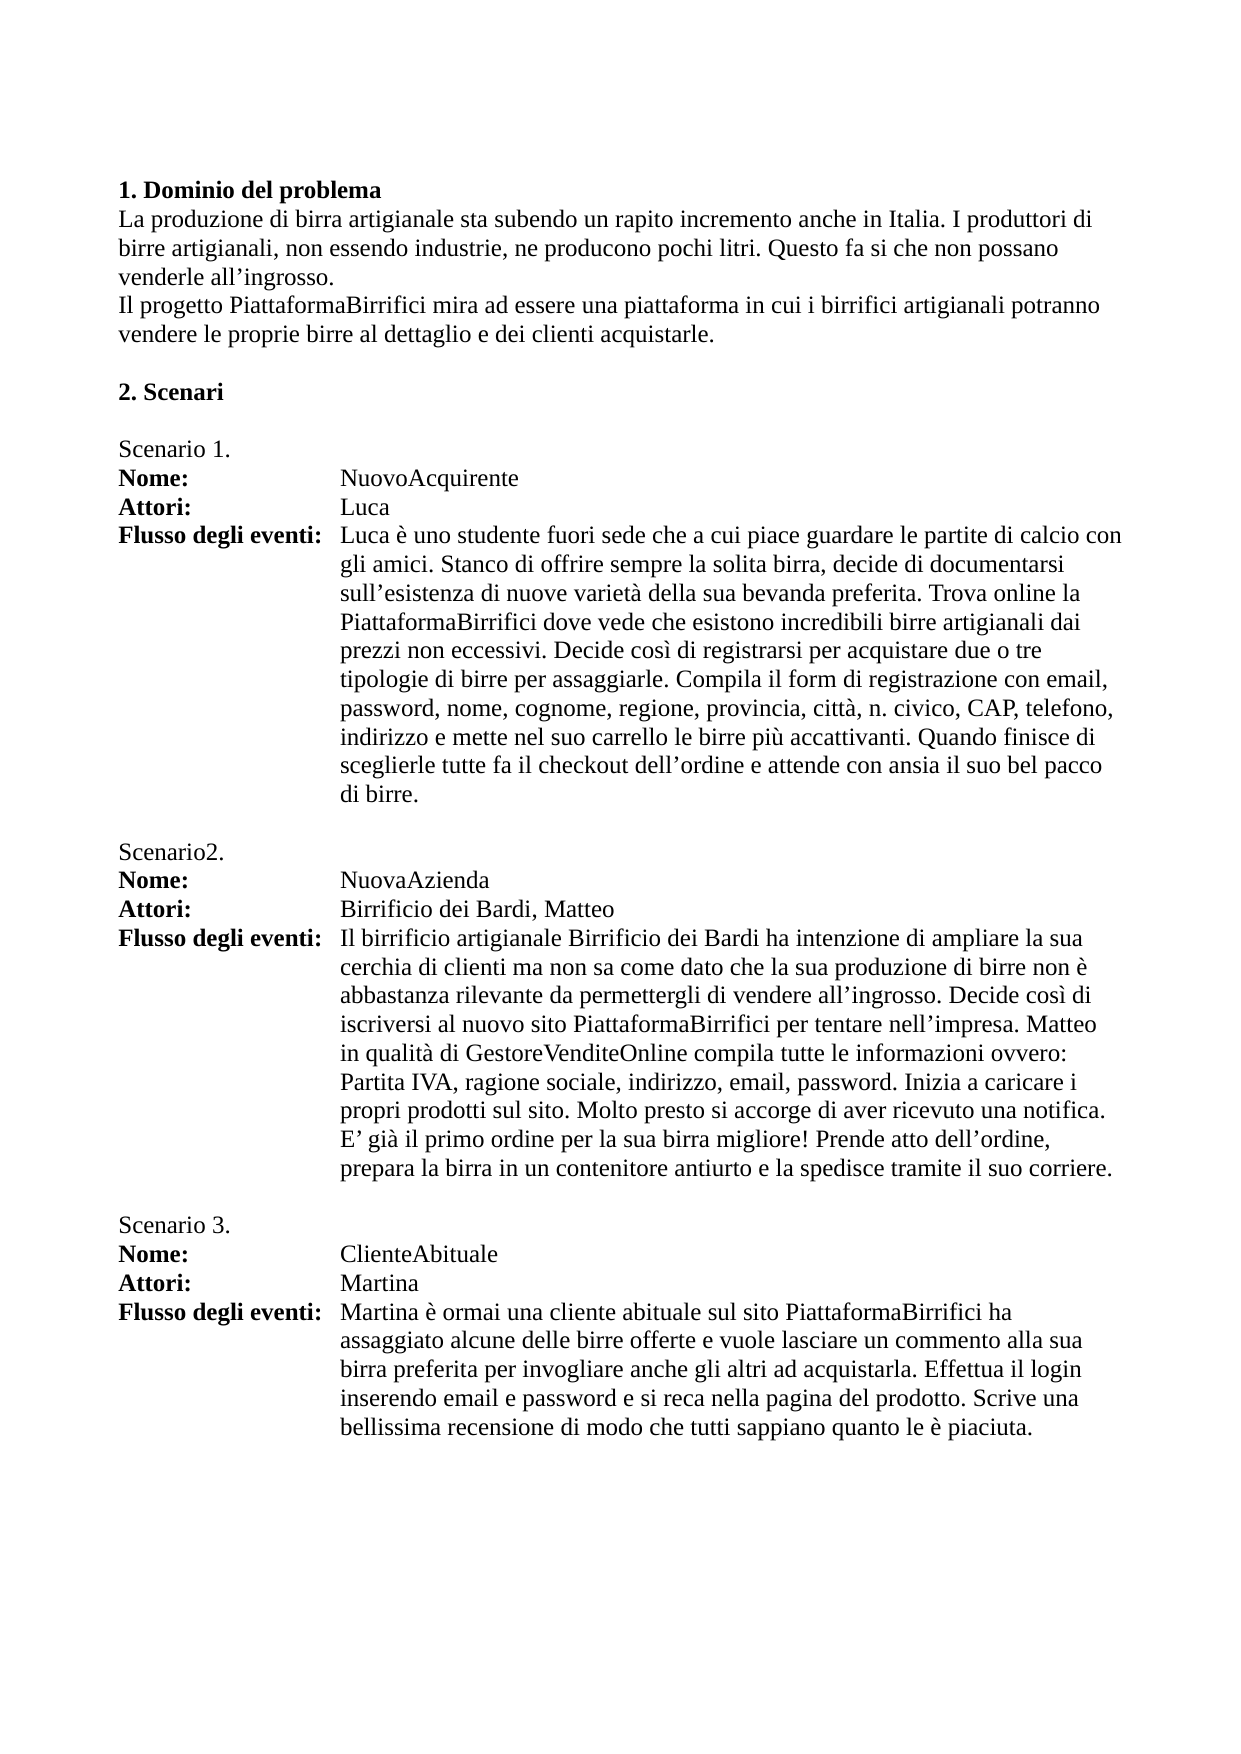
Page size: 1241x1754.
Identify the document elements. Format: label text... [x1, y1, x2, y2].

text Attori: Birrificio dei Bardi, Matteo [118, 894, 1122, 923]
text Il progetto PiattaformaBirrifici mira ad essere una piattaforma in cui i birrifici artigianali potranno vendere le proprie birre al dettaglio e dei clienti acquistarle. [118, 291, 1122, 348]
text Attori: Luca [118, 492, 1122, 521]
text Nome: NuovoAcquirente [118, 463, 1122, 492]
text Nome: NuovaAzienda [118, 866, 1122, 894]
text 2. Scenari [118, 377, 1122, 406]
text Scenario 1. [118, 434, 1122, 463]
text Attori: Martina [118, 1268, 1122, 1297]
text Scenario2. [118, 837, 1122, 866]
text Nome: ClienteAbituale [118, 1239, 1122, 1268]
text Flusso degli eventi: Luca è uno studente fuori sede che a cui piace guardare le partite di calcio con gli amici. Stanco di offrire sempre la solita birra, decide di documentarsi sull’esistenza di nuove varietà della sua bevanda preferita. Trova online la PiattaformaBirrifici dove vede che esistono incredibili birre artigianali dai prezzi non eccessivi. Decide così di registrarsi per acquistare due o tre tipologie di birre per assaggiarle. Compila il form di registrazione con email, password, nome, cognome, regione, provincia, città, n. civico, CAP, telefono, indirizzo e mette nel suo carrello le birre più accattivanti. Quando finisce di sceglierle tutte fa il checkout dell’ordine e attende con ansia il suo bel pacco di birre. [118, 521, 1122, 808]
text Scenario 3. [118, 1211, 1122, 1239]
text 1. Dominio del problema [118, 176, 1122, 204]
text La produzione di birra artigianale sta subendo un rapito incremento anche in Italia. I produttori di birre artigianali, non essendo industrie, ne producono pochi litri. Questo fa si che non possano venderle all’ingrosso. [118, 204, 1122, 291]
text Flusso degli eventi: Martina è ormai una cliente abituale sul sito PiattaformaBirrifici ha assaggiato alcune delle birre offerte e vuole lasciare un commento alla sua birra preferita per invogliare anche gli altri ad acquistarla. Effettua il login inserendo email e password e si reca nella pagina del prodotto. Scrive una bellissima recensione di modo che tutti sappiano quanto le è piaciuta. [118, 1297, 1122, 1441]
text Flusso degli eventi: Il birrificio artigianale Birrificio dei Bardi ha intenzione di ampliare la sua cerchia di clienti ma non sa come dato che la sua produzione di birre non è abbastanza rilevante da permettergli di vendere all’ingrosso. Decide così di iscriversi al nuovo sito PiattaformaBirrifici per tentare nell’impresa. Matteo in qualità di GestoreVenditeOnline compila tutte le informazioni ovvero: Partita IVA, ragione sociale, indirizzo, email, password. Inizia a caricare i propri prodotti sul sito. Molto presto si accorge di aver ricevuto una notifica. E’ già il primo ordine per la sua birra migliore! Prende atto dell’ordine, prepara la birra in un contenitore antiurto e la spedisce tramite il suo corriere. [118, 923, 1122, 1182]
